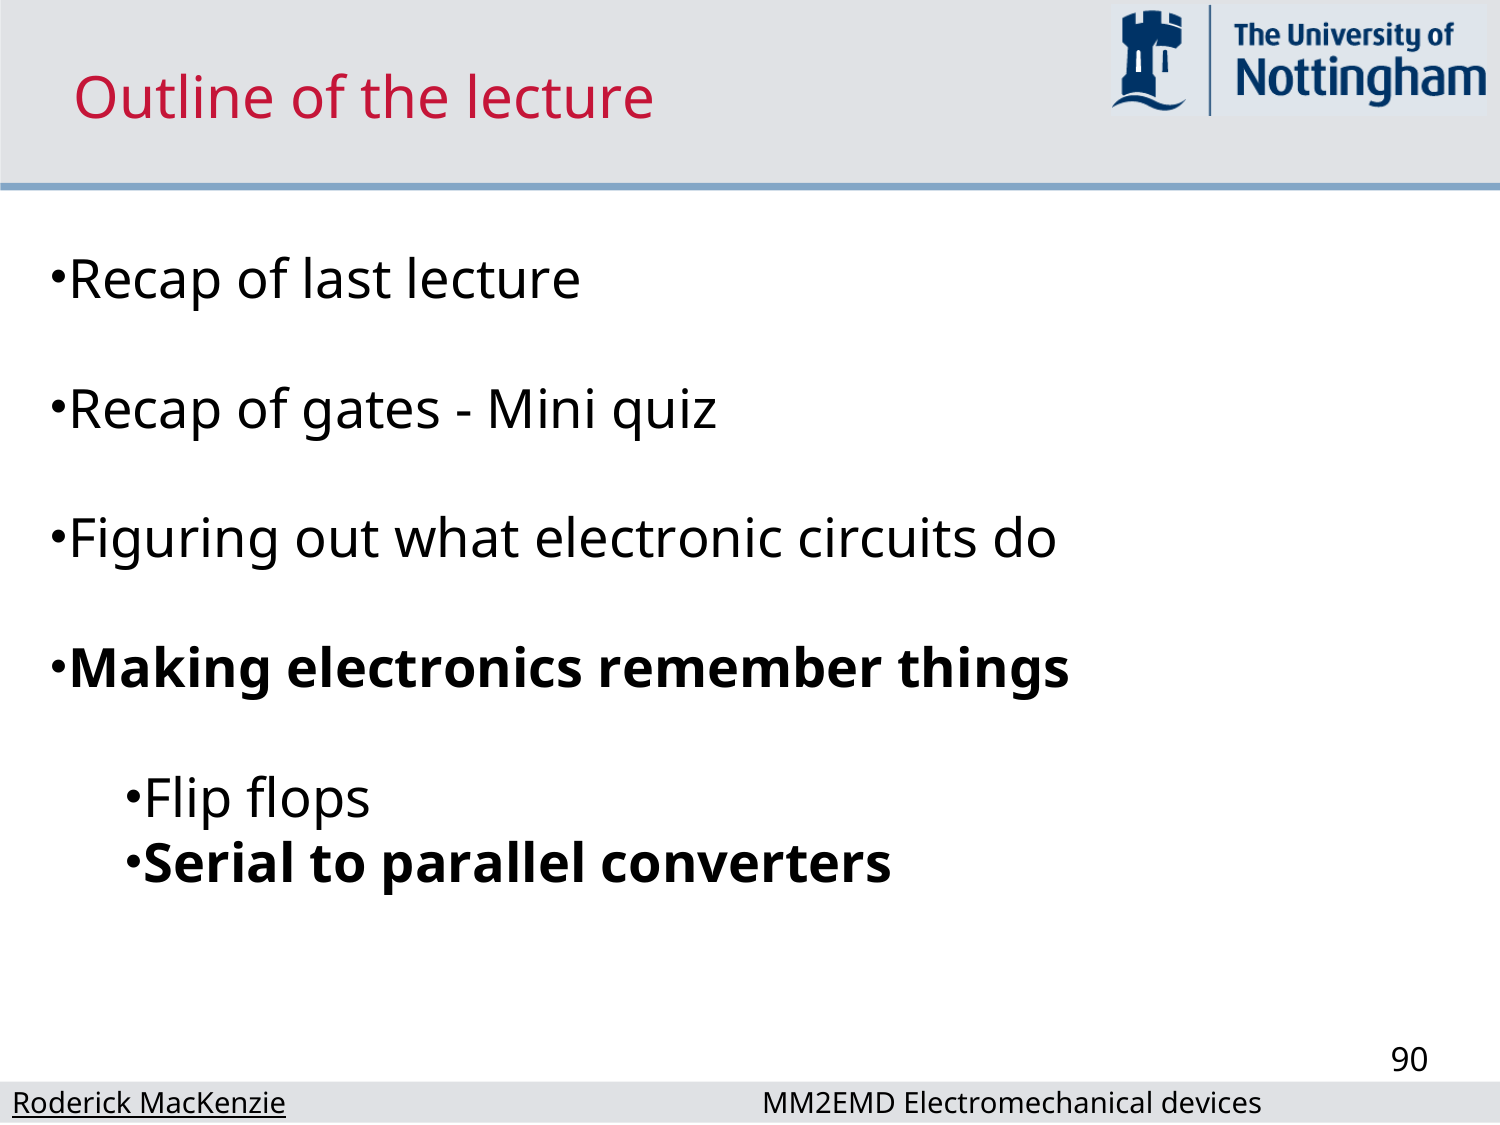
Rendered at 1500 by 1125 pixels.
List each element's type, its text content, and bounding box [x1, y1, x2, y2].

picture [1111, 4, 1487, 116]
text_box Recap of last lecture Recap of gates - Mini quiz Figuring out what electronic circuits do Making electronics remember things Flip flops Serial to parallel converters [34, 236, 1477, 966]
title Outline of the lecture [59, 43, 1297, 148]
text_box [1375, 1030, 1500, 1101]
